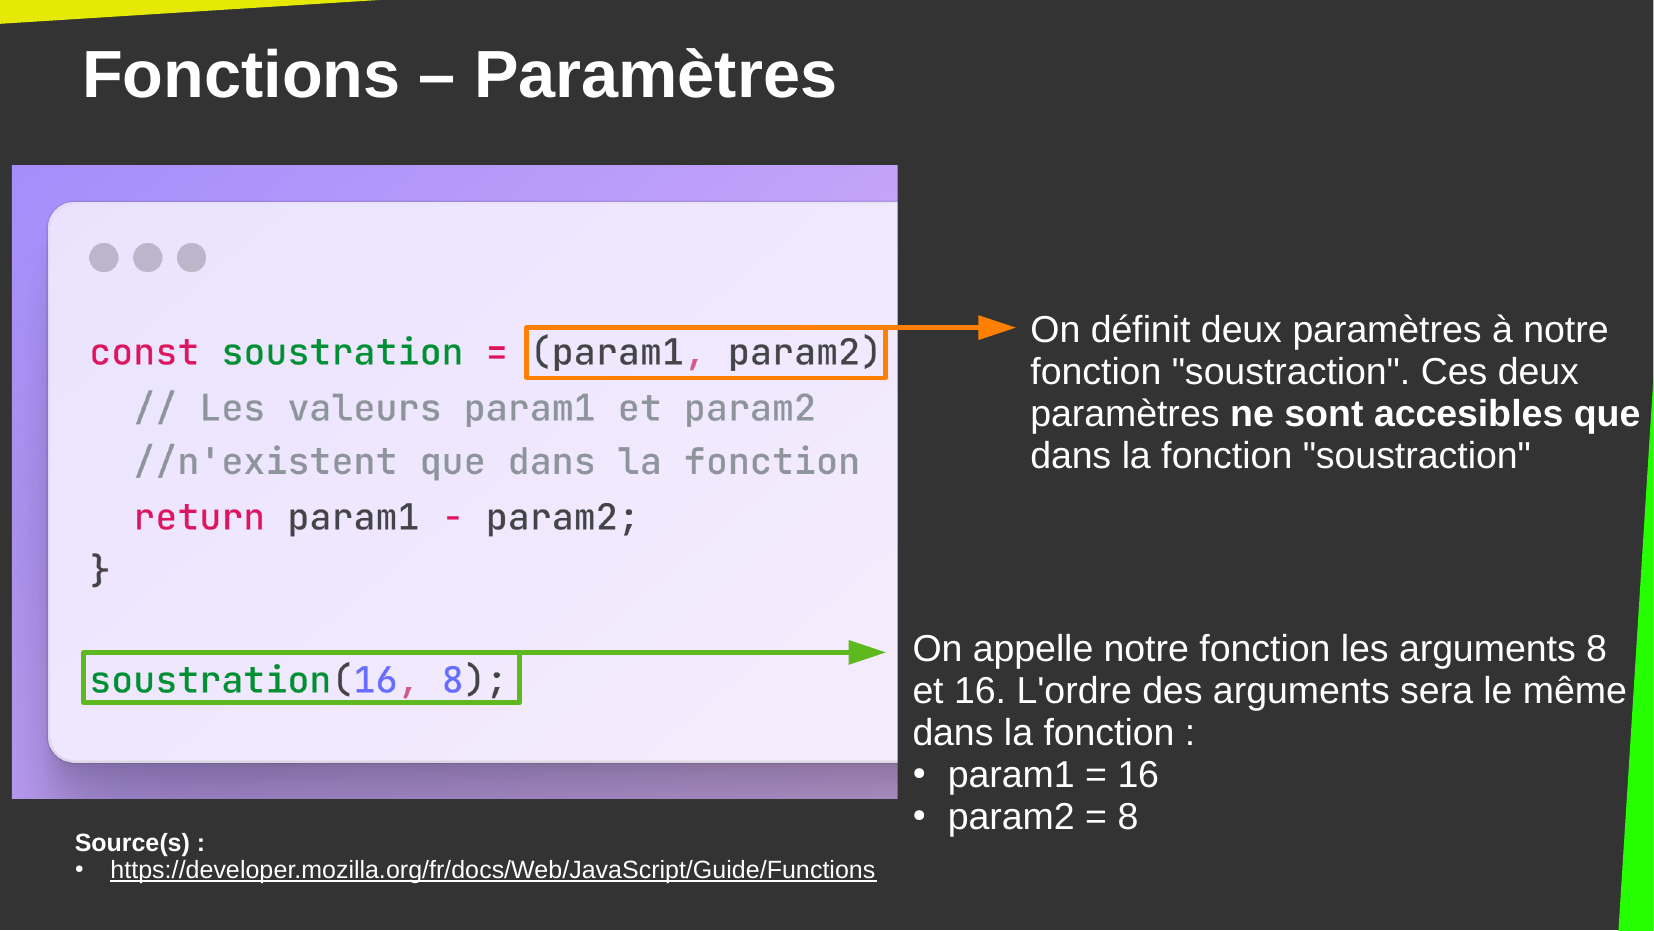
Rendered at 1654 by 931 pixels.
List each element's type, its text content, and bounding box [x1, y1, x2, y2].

text_box On appelle notre fonction les arguments 8 et 16. L'ordre des arguments sera le même dans la fonction : param1 = 16 param2 = 8 [897, 620, 1638, 851]
text_box Source(s) : https://developer.mozilla.org/fr/docs/Web/JavaScript/Guide/Functions [60, 820, 1583, 892]
picture [529, 330, 883, 376]
text_box [1618, 368, 1654, 931]
text_box On définit deux paramètres à notre fonction "soustraction". Ces deux paramètres ne sont accesibles que dans la fonction "soustraction" [1015, 301, 1654, 485]
text_box [0, 0, 380, 24]
title Fonctions – Paramètres [82, 37, 1571, 114]
picture [11, 165, 898, 800]
